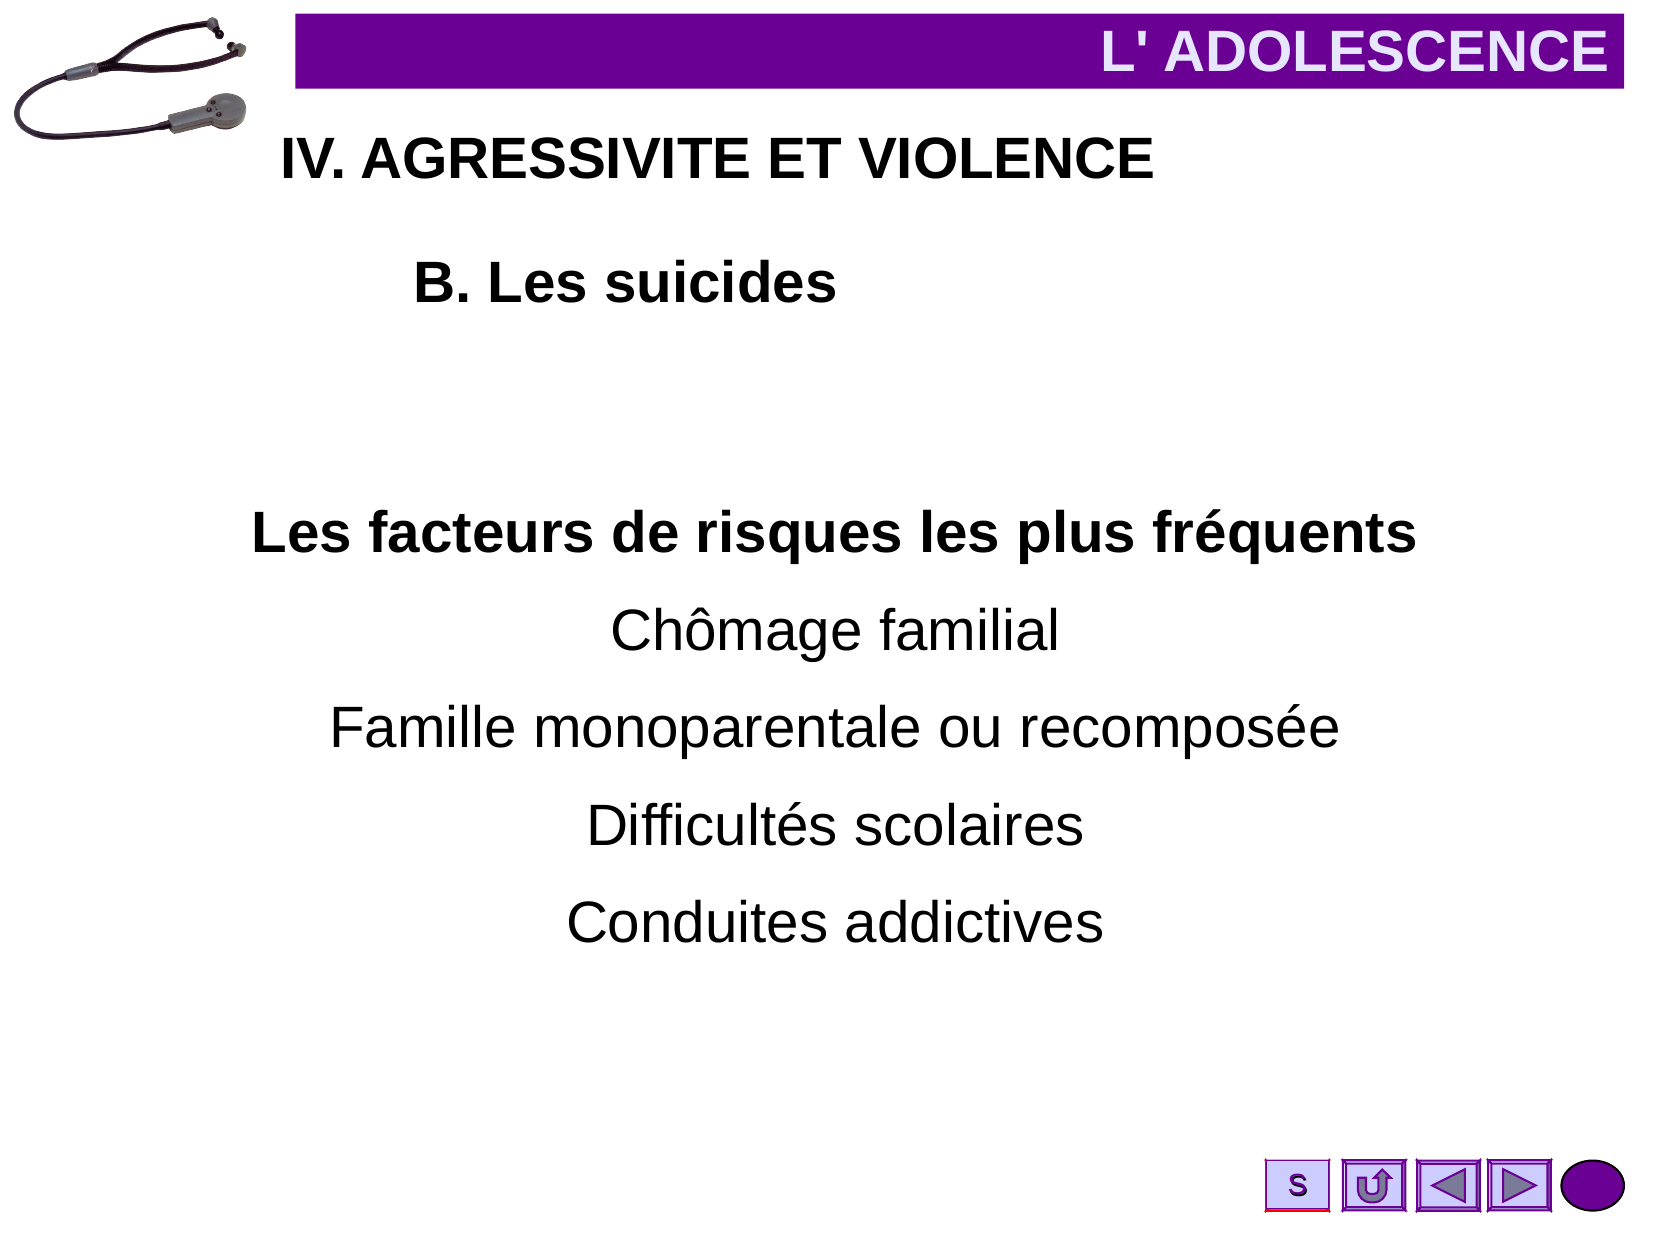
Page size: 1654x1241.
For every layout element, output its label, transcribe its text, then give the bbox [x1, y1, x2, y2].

text_box [1561, 1160, 1625, 1211]
text_box B. Les suicides [413, 236, 1379, 330]
text_box IV. AGRESSIVITE ET VIOLENCE [265, 118, 1171, 200]
picture [8, 8, 260, 153]
text_box L' ADOLESCENCE [295, 13, 1625, 89]
text_box Les facteurs de risques les plus fréquents Chômage familial Famille monoparentale ou recomposée Difficultés scolaires Conduites addictives [76, 480, 1595, 1152]
